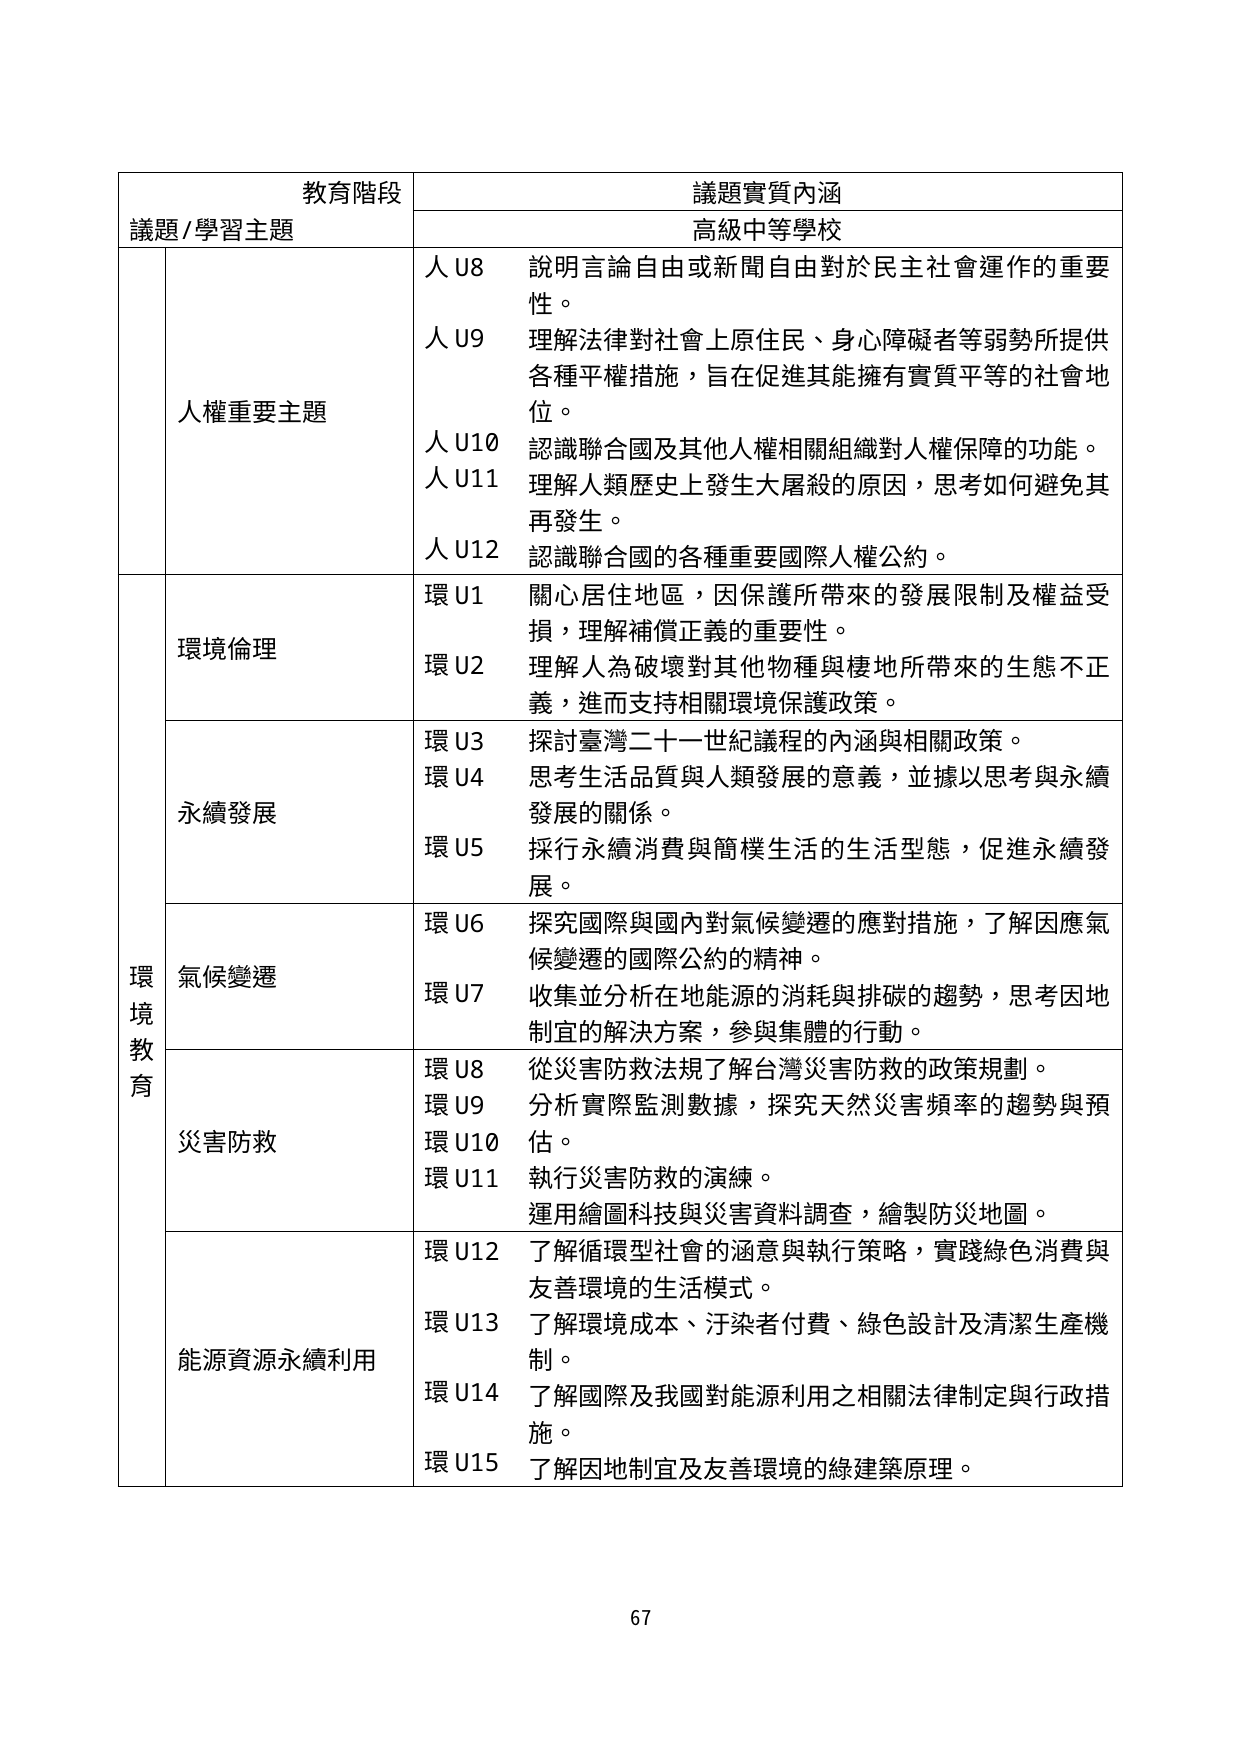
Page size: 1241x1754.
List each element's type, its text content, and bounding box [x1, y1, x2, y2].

table_cell 環境倫理 [166, 575, 413, 720]
table_cell 氣候變遷 [166, 904, 413, 1048]
table_header 議題實質內涵 [414, 173, 1122, 209]
table_cell 環U8 環U9 環U10 環U11 [414, 1050, 517, 1231]
table_cell 人權重要主題 [166, 248, 413, 574]
table_cell 永續發展 [166, 721, 413, 902]
table_cell 環U6 環U7 [414, 904, 517, 1048]
table_cell 環U3 環U4 環U5 [414, 721, 517, 902]
table_cell [119, 248, 165, 574]
table_cell 人U8 人U9 人U10 人U11 人U12 [414, 248, 517, 574]
table_cell 了解循環型社會的涵意與執行策略，實踐綠色消費與友善環境的生活模式。 了解環境成本、汙染者付費、綠色設計及清潔生產機制。 了解國際及我國對能源利用之相關法律制定與行政措施。 了解因地制宜及友善環境的綠建築原理。 [517, 1232, 1122, 1486]
table_cell 關心居住地區，因保護所帶來的發展限制及權益受損，理解補償正義的重要性。 理解人為破壞對其他物種與棲地所帶來的生態不正義，進而支持相關環境保護政策。 [517, 575, 1122, 720]
table_cell 環境教育 [119, 575, 165, 1486]
table_cell 從災害防救法規了解台灣災害防救的政策規劃。 分析實際監測數據，探究天然災害頻率的趨勢與預估。 執行災害防救的演練。 運用繪圖科技與災害資料調查，繪製防災地圖。 [517, 1050, 1122, 1231]
table_cell 災害防救 [166, 1050, 413, 1231]
table_cell 環U12 環U13 環U14 環U15 [414, 1232, 517, 1486]
table_cell 環U1 環U2 [414, 575, 517, 720]
table_cell 能源資源永續利用 [166, 1232, 413, 1486]
table_cell 探討臺灣二十一世紀議程的內涵與相關政策。 思考生活品質與人類發展的意義，並據以思考與永續發展的關係。 採行永續消費與簡樸生活的生活型態，促進永續發展。 [517, 721, 1122, 902]
table_header 教育階段 議題/學習主題 [119, 173, 413, 247]
table_cell 說明言論自由或新聞自由對於民主社會運作的重要性。 理解法律對社會上原住民、身心障礙者等弱勢所提供各種平權措施，旨在促進其能擁有實質平等的社會地位。 認識聯合國及其他人權相關組織對人權保障的功能。 理解人類歷史上發生大屠殺的原因，思考如何避免其再發生。 認識聯合國的各種重要國際人權公約。 [517, 248, 1122, 574]
table_cell 高級中等學校 [414, 211, 1122, 247]
table_cell 探究國際與國內對氣候變遷的應對措施，了解因應氣候變遷的國際公約的精神。 收集並分析在地能源的消耗與排碳的趨勢，思考因地制宜的解決方案，參與集體的行動。 [517, 904, 1122, 1048]
